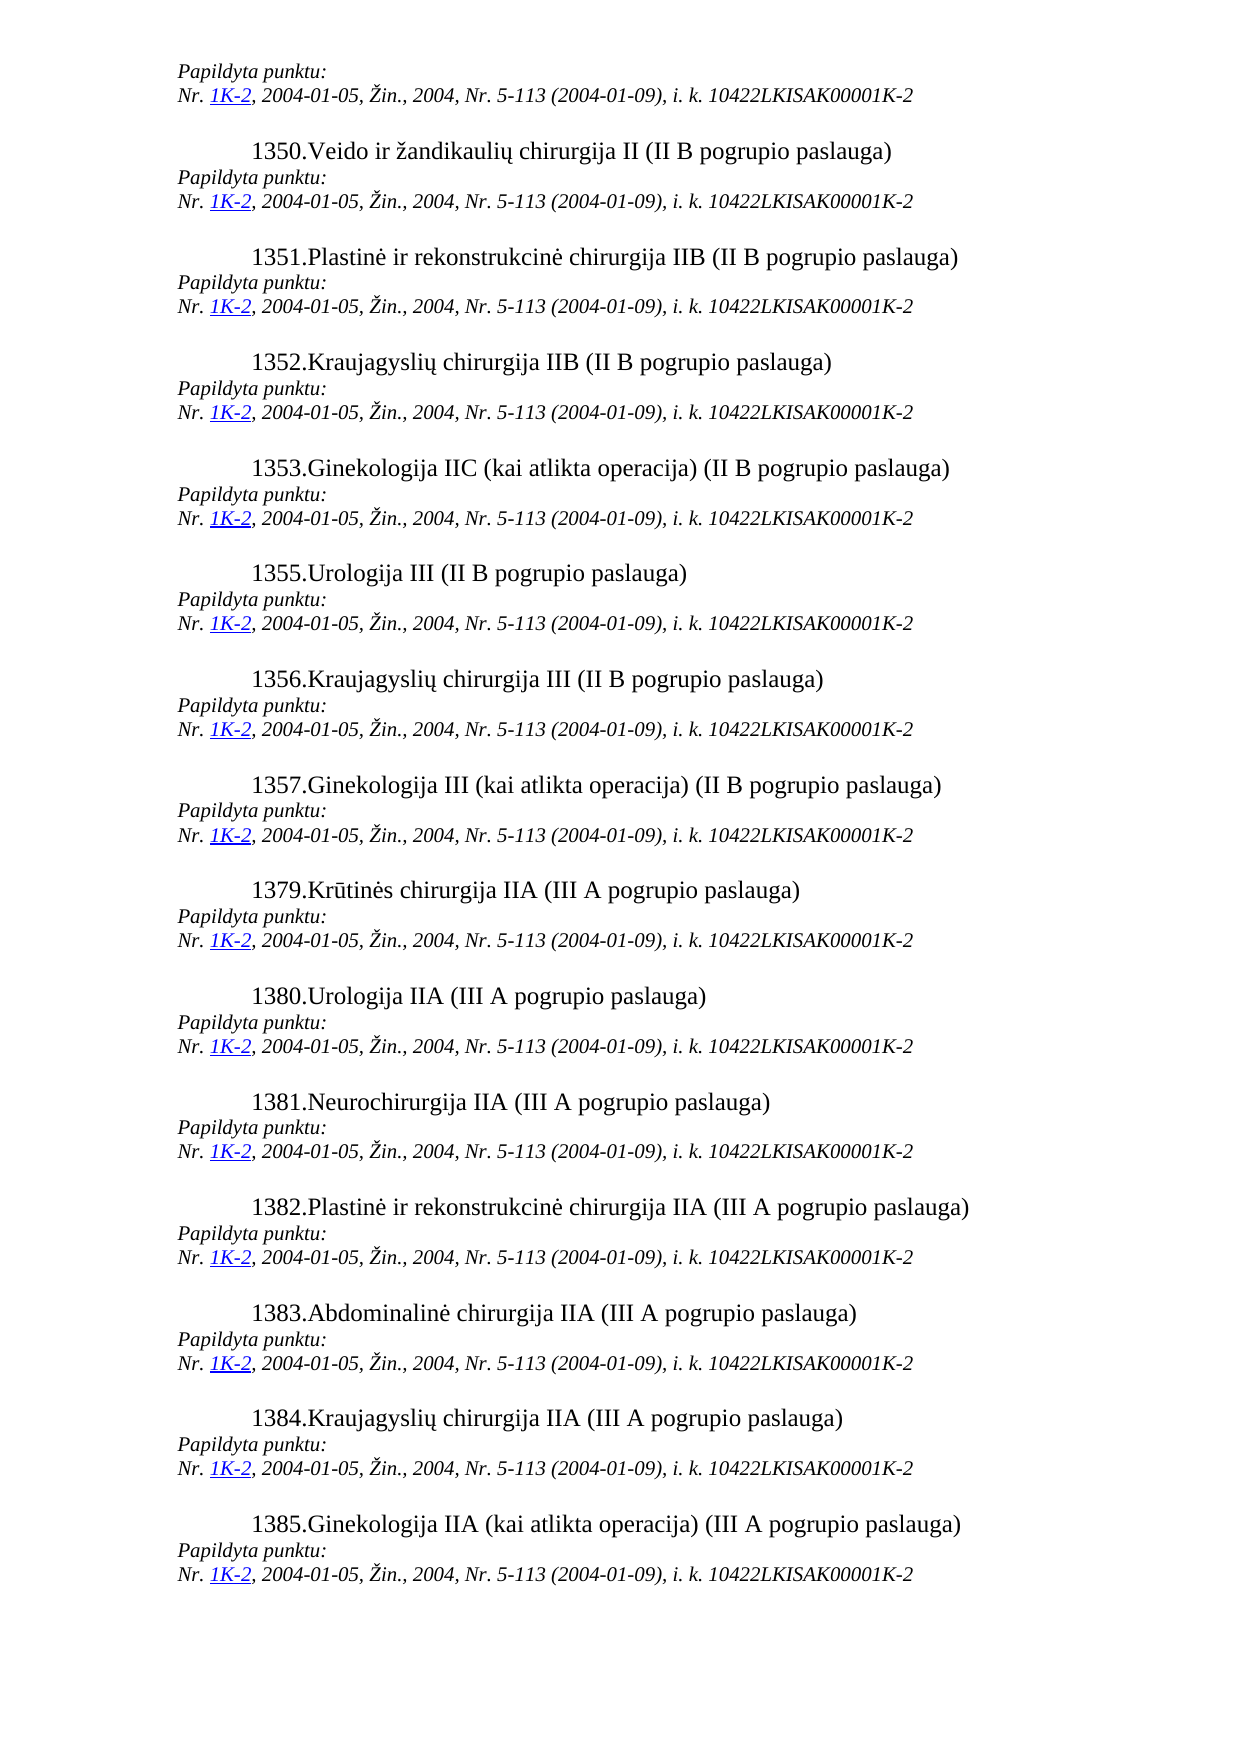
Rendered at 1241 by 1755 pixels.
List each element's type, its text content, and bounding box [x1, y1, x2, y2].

text 1385.Ginekologija IIA (kai atlikta operacija) (III A pogrupio paslauga) [177, 1509, 1181, 1538]
text Papildyta punktu: [177, 376, 1181, 400]
text Papildyta punktu: [177, 1538, 1181, 1562]
text 1380.Urologija IIA (III A pogrupio paslauga) [177, 981, 1181, 1010]
text Papildyta punktu: [177, 1327, 1181, 1351]
text Nr. 1K-2, 2004-01-05, Žin., 2004, Nr. 5-113 (2004-01-09), i. k. 10422LKISAK00001K-2 [177, 1034, 1181, 1058]
text Papildyta punktu: [177, 587, 1181, 611]
text Papildyta punktu: [177, 904, 1181, 928]
text Nr. 1K-2, 2004-01-05, Žin., 2004, Nr. 5-113 (2004-01-09), i. k. 10422LKISAK00001K-2 [177, 1245, 1181, 1269]
text Nr. 1K-2, 2004-01-05, Žin., 2004, Nr. 5-113 (2004-01-09), i. k. 10422LKISAK00001K-2 [177, 1562, 1181, 1586]
text 1383.Abdominalinė chirurgija IIA (III A pogrupio paslauga) [177, 1298, 1181, 1327]
text 1382.Plastinė ir rekonstrukcinė chirurgija IIA (III A pogrupio paslauga) [177, 1192, 1181, 1221]
text 1381.Neurochirurgija IIA (III A pogrupio paslauga) [177, 1087, 1181, 1115]
text Nr. 1K-2, 2004-01-05, Žin., 2004, Nr. 5-113 (2004-01-09), i. k. 10422LKISAK00001K-2 [177, 928, 1181, 952]
text 1353.Ginekologija IIC (kai atlikta operacija) (II B pogrupio paslauga) [177, 453, 1181, 482]
text 1350.Veido ir žandikaulių chirurgija II (II B pogrupio paslauga) [177, 136, 1181, 165]
text Nr. 1K-2, 2004-01-05, Žin., 2004, Nr. 5-113 (2004-01-09), i. k. 10422LKISAK00001K-2 [177, 1139, 1181, 1163]
text Nr. 1K-2, 2004-01-05, Žin., 2004, Nr. 5-113 (2004-01-09), i. k. 10422LKISAK00001K-2 [177, 83, 1181, 107]
text Papildyta punktu: [177, 59, 1181, 83]
text Nr. 1K-2, 2004-01-05, Žin., 2004, Nr. 5-113 (2004-01-09), i. k. 10422LKISAK00001K-2 [177, 189, 1181, 213]
text 1352.Kraujagyslių chirurgija IIB (II B pogrupio paslauga) [177, 347, 1181, 376]
text Papildyta punktu: [177, 1432, 1181, 1456]
text Papildyta punktu: [177, 270, 1181, 294]
text Nr. 1K-2, 2004-01-05, Žin., 2004, Nr. 5-113 (2004-01-09), i. k. 10422LKISAK00001K-2 [177, 1351, 1181, 1375]
text Papildyta punktu: [177, 693, 1181, 717]
text Papildyta punktu: [177, 1221, 1181, 1245]
text Papildyta punktu: [177, 1115, 1181, 1139]
text Nr. 1K-2, 2004-01-05, Žin., 2004, Nr. 5-113 (2004-01-09), i. k. 10422LKISAK00001K-2 [177, 717, 1181, 741]
text Papildyta punktu: [177, 165, 1181, 189]
text Nr. 1K-2, 2004-01-05, Žin., 2004, Nr. 5-113 (2004-01-09), i. k. 10422LKISAK00001K-2 [177, 294, 1181, 318]
text Nr. 1K-2, 2004-01-05, Žin., 2004, Nr. 5-113 (2004-01-09), i. k. 10422LKISAK00001K-2 [177, 611, 1181, 635]
text Nr. 1K-2, 2004-01-05, Žin., 2004, Nr. 5-113 (2004-01-09), i. k. 10422LKISAK00001K-2 [177, 400, 1181, 424]
text Papildyta punktu: [177, 1010, 1181, 1034]
text 1355.Urologija III (II B pogrupio paslauga) [177, 558, 1181, 587]
text 1351.Plastinė ir rekonstrukcinė chirurgija IIB (II B pogrupio paslauga) [177, 242, 1181, 270]
text Nr. 1K-2, 2004-01-05, Žin., 2004, Nr. 5-113 (2004-01-09), i. k. 10422LKISAK00001K-2 [177, 1456, 1181, 1480]
text Nr. 1K-2, 2004-01-05, Žin., 2004, Nr. 5-113 (2004-01-09), i. k. 10422LKISAK00001K-2 [177, 822, 1181, 847]
text 1356.Kraujagyslių chirurgija III (II B pogrupio paslauga) [177, 664, 1181, 693]
text 1357.Ginekologija III (kai atlikta operacija) (II B pogrupio paslauga) [177, 770, 1181, 798]
text Papildyta punktu: [177, 482, 1181, 506]
text 1379.Krūtinės chirurgija IIA (III A pogrupio paslauga) [177, 875, 1181, 904]
text 1384.Kraujagyslių chirurgija IIA (III A pogrupio paslauga) [177, 1403, 1181, 1432]
text Papildyta punktu: [177, 798, 1181, 822]
text Nr. 1K-2, 2004-01-05, Žin., 2004, Nr. 5-113 (2004-01-09), i. k. 10422LKISAK00001K-2 [177, 506, 1181, 530]
